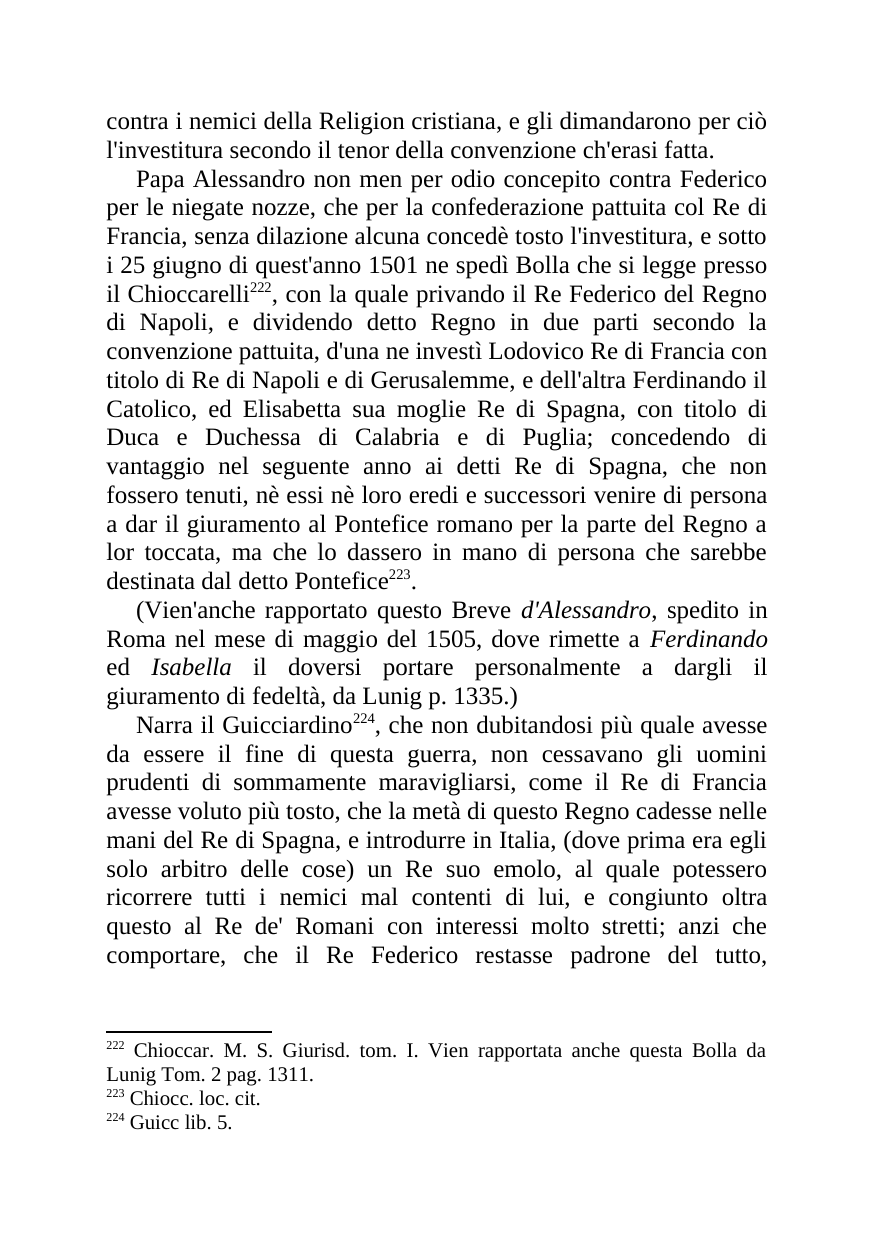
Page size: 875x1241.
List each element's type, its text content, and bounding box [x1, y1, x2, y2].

text Guicc lib. 5. [106, 1110, 768, 1134]
text (Vien'anche rapportato questo Breve d'Alessandro, spedito in Roma nel mese di maggio del 1505, dove rimette a Ferdinando ed Isabella il doversi portare personalmente a dargli il giuramento di fedeltà, da Lunig p. 1335.) [106, 595, 768, 710]
text Chioccar. M. S. Giurisd. tom. I. Vien rapportata anche questa Bolla da Lunig Tom. 2 pag. 1311. [106, 1038, 768, 1086]
text Chiocc. loc. cit. [106, 1086, 768, 1110]
text contra i nemici della Religion cristiana, e gli dimandarono per ciò l'investitura secondo il tenor della convenzione ch'erasi fatta. [106, 106, 768, 164]
text Papa Alessandro non men per odio concepito contra Federico per le niegate nozze, che per la confederazione pattuita col Re di Francia, senza dilazione alcuna concedè tosto l'investitura, e sotto i 25 giugno di quest'anno 1501 ne spedì Bolla che si legge presso il Chioccarelli, con la quale privando il Re Federico del Regno di Napoli, e dividendo detto Regno in due parti secondo la convenzione pattuita, d'una ne investì Lodovico Re di Francia con titolo di Re di Napoli e di Gerusalemme, e dell'altra Ferdinando il Catolico, ed Elisabetta sua moglie Re di Spagna, con titolo di Duca e Duchessa di Calabria e di Puglia; concedendo di vantaggio nel seguente anno ai detti Re di Spagna, che non fossero tenuti, nè essi nè loro eredi e successori venire di persona a dar il giuramento al Pontefice romano per la parte del Regno a lor toccata, ma che lo dassero in mano di persona che sarebbe destinata dal detto Pontefice. [106, 164, 768, 595]
text Narra il Guicciardino, che non dubitandosi più quale avesse da essere il fine di questa guerra, non cessavano gli uomini prudenti di sommamente maravigliarsi, come il Re di Francia avesse voluto più tosto, che la metà di questo Regno cadesse nelle mani del Re di Spagna, e introdurre in Italia, (dove prima era egli solo arbitro delle cose) un Re suo emolo, al quale potessero ricorrere tutti i nemici mal contenti di lui, e congiunto oltra questo al Re de' Romani con interessi molto stretti; anzi che comportare, che il Re Federico restasse padrone del tutto, [106, 710, 768, 969]
